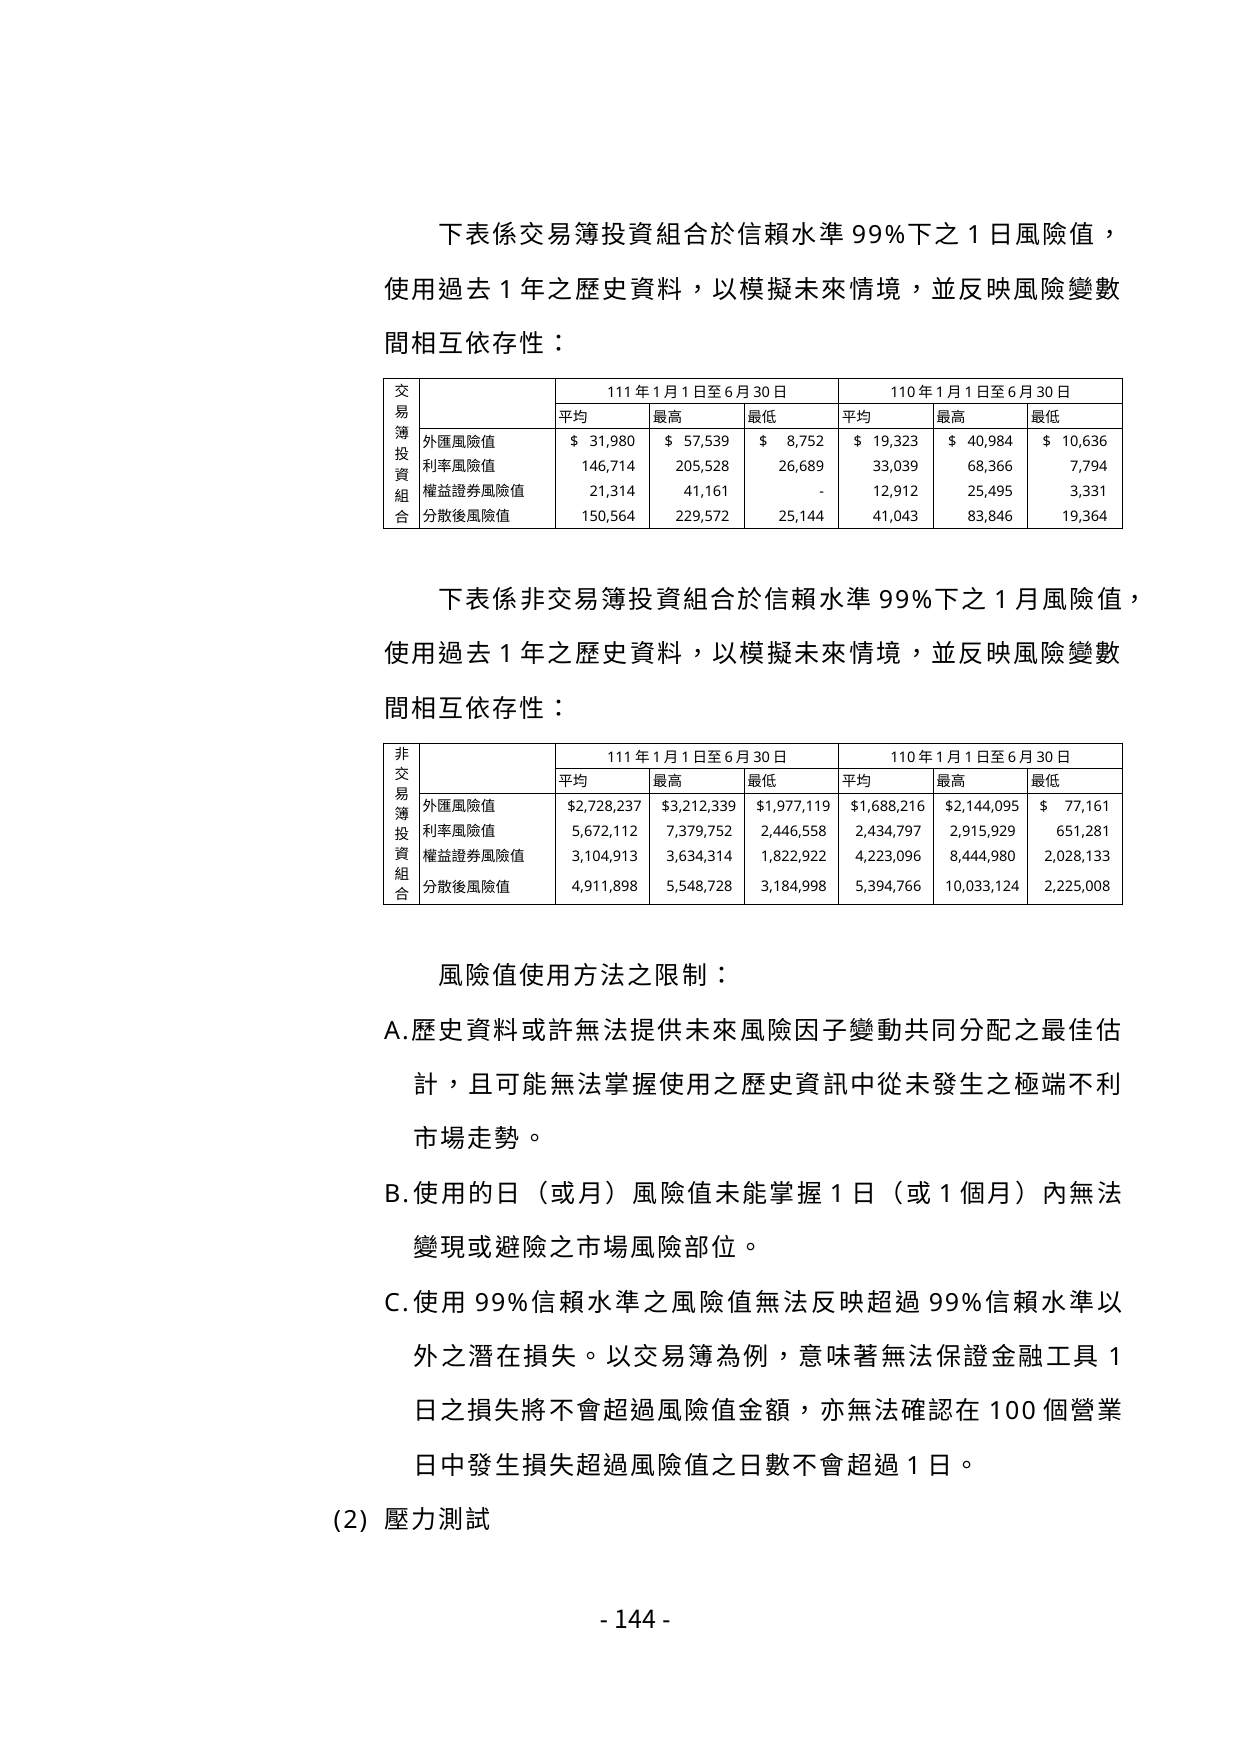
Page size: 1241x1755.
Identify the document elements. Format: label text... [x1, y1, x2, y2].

table_header 111年1月1日至6月30日 [556, 379, 838, 403]
table_cell $ 8,752 [745, 429, 838, 453]
table_cell 205,528 [650, 453, 744, 478]
table_cell 10,033,124 [934, 868, 1027, 904]
text B. 使用的日（或月）風險值未能掌握1日（或1個月）內無法變現或避險之市場風險部位。 [384, 1173, 1122, 1264]
table_cell 最低 [1028, 404, 1122, 428]
table_cell $ 40,984 [934, 429, 1027, 453]
table_cell 3,331 [1028, 478, 1122, 502]
table_cell 外匯風險值 [420, 429, 555, 453]
table_cell 2,028,133 [1028, 843, 1122, 867]
table_cell $ 2,728,237 [556, 794, 649, 817]
table_header 110年1月1日至6月30日 [839, 744, 1122, 768]
table_header [420, 379, 555, 428]
table_cell 12,912 [839, 478, 933, 502]
table_cell 150,564 [556, 503, 649, 527]
table_cell 平均 [556, 404, 649, 428]
table_cell 25,144 [745, 503, 838, 527]
table_cell $ 1,977,119 [745, 794, 838, 817]
table_cell $ 31,980 [556, 429, 649, 453]
table_cell $ 2,144,095 [934, 794, 1027, 817]
table_cell 2,446,558 [745, 818, 838, 842]
table_cell $ 77,161 [1028, 794, 1122, 817]
table_cell 利率風險值 [420, 818, 555, 842]
table_cell 最高 [934, 404, 1027, 428]
table_cell 41,161 [650, 478, 744, 502]
text A.歷史資料或許無法提供未來風險因子變動共同分配之最佳估計，且可能無法掌握使用之歷史資訊中從未發生之極端不利市場走勢。 [384, 1010, 1122, 1155]
table_cell 最高 [650, 769, 744, 793]
table_cell $ 57,539 [650, 429, 744, 453]
table_cell 最低 [745, 404, 838, 428]
table_cell - [745, 478, 838, 502]
table_cell 3,104,913 [556, 843, 649, 867]
table_cell 分散後風險值 [420, 503, 555, 527]
table_cell 5,672,112 [556, 818, 649, 842]
table_cell 最低 [1028, 769, 1122, 793]
text 風險值使用方法之限制： [384, 956, 1122, 992]
table_cell 2,434,797 [839, 818, 933, 842]
table_cell 7,379,752 [650, 818, 744, 842]
table_cell 2,225,008 [1028, 868, 1122, 904]
table_cell $ 1,688,216 [839, 794, 933, 817]
table_cell 外匯風險值 [420, 794, 555, 817]
text 下表係非交易簿投資組合於信賴水準99%下之1月風險值，使用過去1年之歷史資料，以模擬未來情境，並反映風險變數間相互依存性： [384, 579, 1122, 724]
table_cell 7,794 [1028, 453, 1122, 478]
table_header [420, 744, 555, 793]
table_cell 25,495 [934, 478, 1027, 502]
table_cell 8,444,980 [934, 843, 1027, 867]
table_cell 5,394,766 [839, 868, 933, 904]
text 下表係交易簿投資組合於信賴水準99%下之1日風險值，使用過去1年之歷史資料，以模擬未來情境，並反映風險變數間相互依存性： [384, 215, 1122, 360]
table_cell 26,689 [745, 453, 838, 478]
table_cell 146,714 [556, 453, 649, 478]
table_cell 21,314 [556, 478, 649, 502]
table_cell 利率風險值 [420, 453, 555, 478]
table_cell 權益證券風險值 [420, 478, 555, 502]
table_cell $ 3,212,339 [650, 794, 744, 817]
table_cell 33,039 [839, 453, 933, 478]
table_cell 3,184,998 [745, 868, 838, 904]
table_cell 68,366 [934, 453, 1027, 478]
table_cell 19,364 [1028, 503, 1122, 527]
table_cell 651,281 [1028, 818, 1122, 842]
table_cell 最低 [745, 769, 838, 793]
table_cell 最高 [934, 769, 1027, 793]
table_cell $ 19,323 [839, 429, 933, 453]
table_cell 229,572 [650, 503, 744, 527]
table_cell 平均 [839, 769, 933, 793]
table_cell 41,043 [839, 503, 933, 527]
table_cell 5,548,728 [650, 868, 744, 904]
table_cell 平均 [556, 769, 649, 793]
table_header 非 交 易 簿 投 資 組 合 [384, 744, 419, 904]
table_header 交 易 簿 投 資 組 合 [384, 379, 419, 527]
table_cell 最高 [650, 404, 744, 428]
table_cell $ 10,636 [1028, 429, 1122, 453]
table_cell 4,911,898 [556, 868, 649, 904]
table_cell 權益證券風險值 [420, 843, 555, 867]
table_cell 83,846 [934, 503, 1027, 527]
text C. 使用99%信賴水準之風險值無法反映超過99%信賴水準以外之潛在損失。以交易簿為例，意味著無法保證金融工具1日之損失將不會超過風險值金額，亦無法確認在100個營業日中發生損失超過風險值之日數不會超過1日。 [384, 1282, 1122, 1481]
table_cell 平均 [839, 404, 933, 428]
table_header 110年1月1日至6月30日 [839, 379, 1122, 403]
table_cell 4,223,096 [839, 843, 933, 867]
table_header 111年1月1日至6月30日 [556, 744, 838, 768]
table_cell 分散後風險值 [420, 868, 555, 904]
table_cell 2,915,929 [934, 818, 1027, 842]
text (2) 壓力測試 [325, 1499, 1122, 1536]
table_cell 3,634,314 [650, 843, 744, 867]
table_cell 1,822,922 [745, 843, 838, 867]
